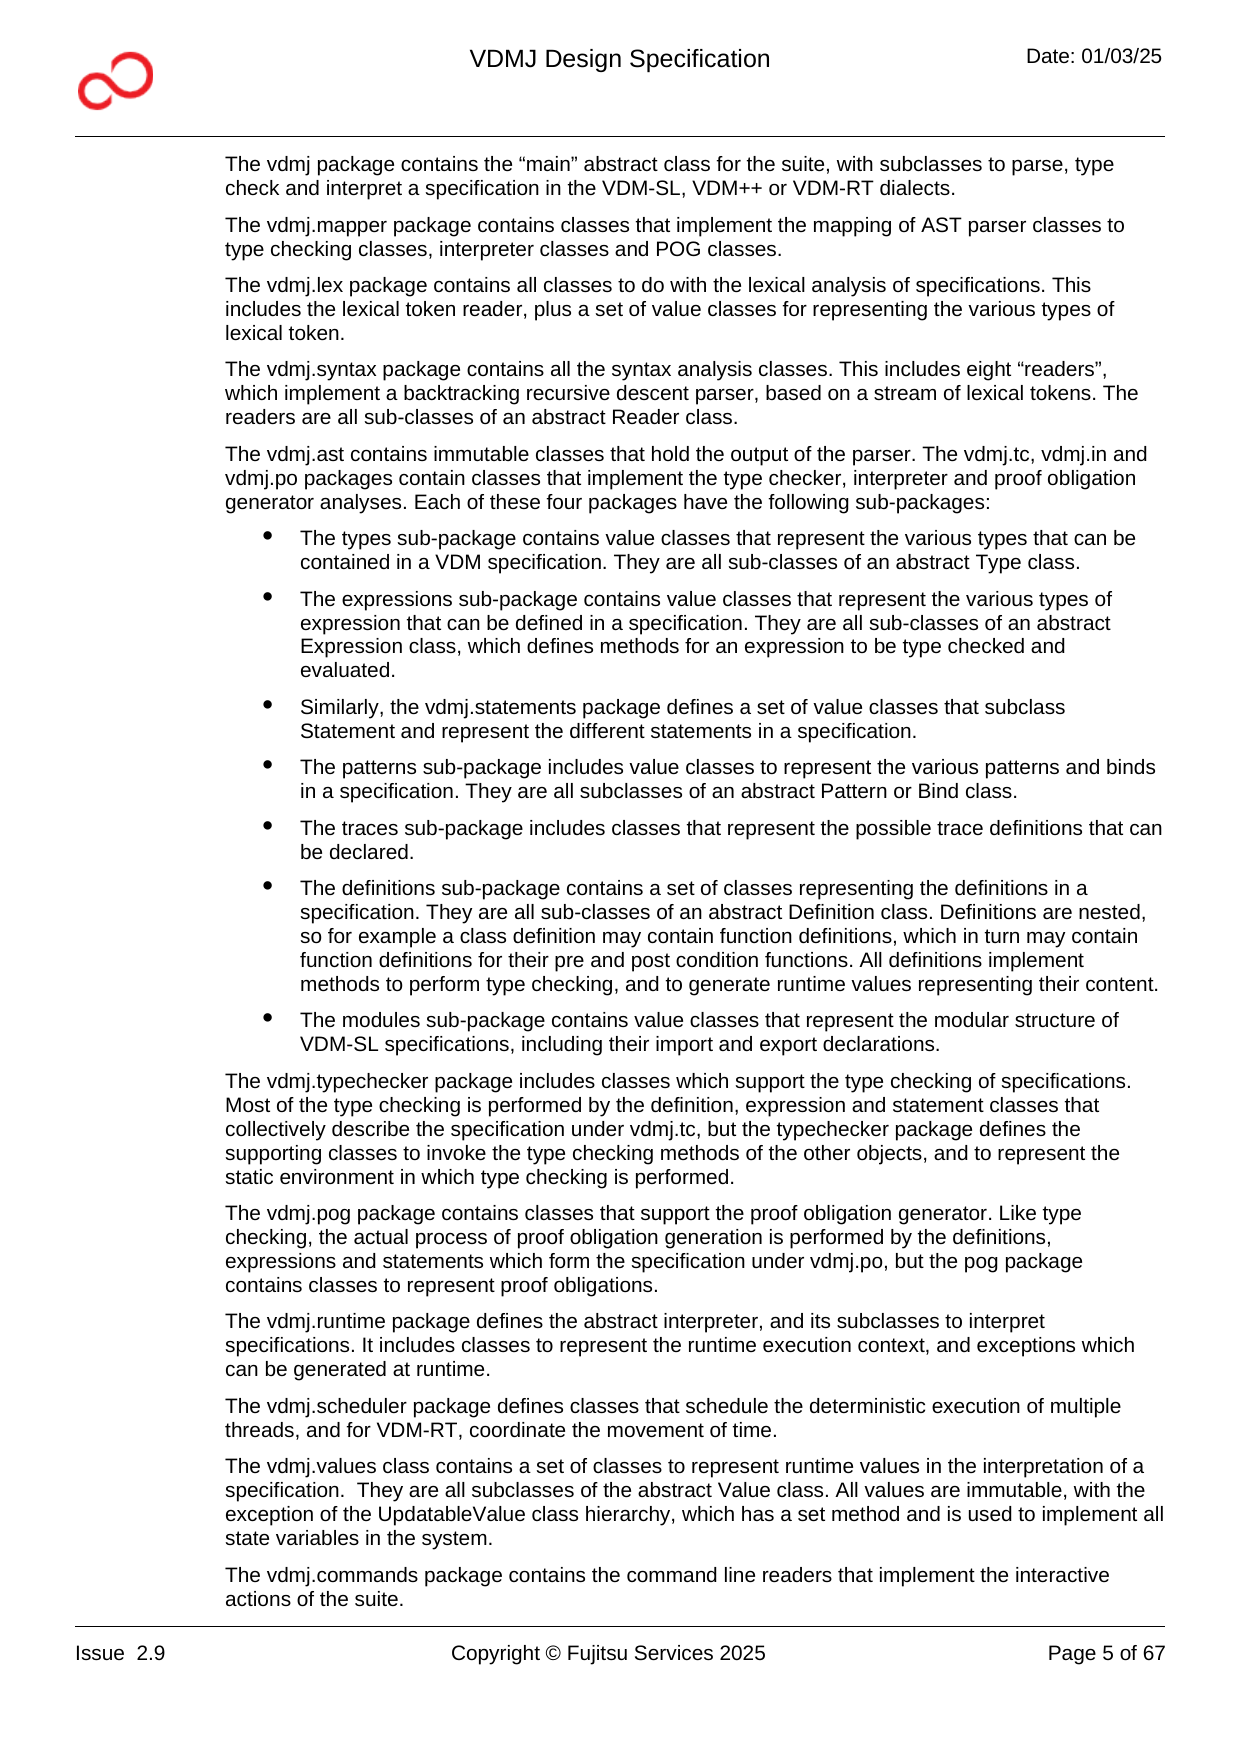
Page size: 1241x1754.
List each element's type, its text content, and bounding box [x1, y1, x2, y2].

list The patterns sub-package includes value classes to represent the various patterns and binds in a specification. They are all subclasses of an abstract Pattern or Bind class. [262, 756, 1165, 803]
picture [78, 44, 153, 120]
text The vdmj.typechecker package includes classes which support the type checking of specifications. Most of the type checking is performed by the definition, expression and statement classes that collectively describe the specification under vdmj.tc, but the typechecker package defines the supporting classes to invoke the type checking methods of the other objects, and to represent the static environment in which type checking is performed. [225, 1069, 1165, 1189]
text The vdmj.mapper package contains classes that implement the mapping of AST parser classes to type checking classes, interpreter classes and POG classes. [225, 213, 1165, 261]
list Similarly, the vdmj.statements package defines a set of value classes that subclass Statement and represent the different statements in a specification. [262, 695, 1165, 743]
text The vdmj.pog package contains classes that support the proof obligation generator. Like type checking, the actual process of proof obligation generation is performed by the definitions, expressions and statements which form the specification under vdmj.po, but the pog package contains classes to represent proof obligations. [225, 1201, 1165, 1297]
text The vdmj package contains the “main” abstract class for the suite, with subclasses to parse, type check and interpret a specification in the VDM-SL, VDM++ or VDM-RT dialects. [225, 152, 1165, 200]
text The vdmj.values class contains a set of classes to represent runtime values in the interpretation of a specification. They are all subclasses of the abstract Value class. All values are immutable, with the exception of the UpdatableValue class hierarchy, which has a set method and is used to implement all state variables in the system. [225, 1454, 1165, 1550]
list The types sub-package contains value classes that represent the various types that can be contained in a VDM specification. They are all sub-classes of an abstract Type class. [262, 526, 1165, 574]
text The vdmj.lex package contains all classes to do with the lexical analysis of specifications. This includes the lexical token reader, plus a set of value classes for representing the various types of lexical token. [225, 273, 1165, 345]
text The vdmj.ast contains immutable classes that hold the output of the parser. The vdmj.tc, vdmj.in and vdmj.po packages contain classes that implement the type checker, interpreter and proof obligation generator analyses. Each of these four packages have the following sub-packages: [225, 442, 1165, 514]
list The modules sub-package contains value classes that represent the modular structure of VDM-SL specifications, including their import and export declarations. [262, 1009, 1165, 1057]
list The traces sub-package includes classes that represent the possible trace definitions that can be declared. [262, 816, 1165, 864]
text The vdmj.syntax package contains all the syntax analysis classes. This includes eight “readers”, which implement a backtracking recursive descent parser, based on a stream of lexical tokens. The readers are all sub-classes of an abstract Reader class. [225, 358, 1165, 429]
text The vdmj.scheduler package defines classes that schedule the deterministic execution of multiple threads, and for VDM-RT, coordinate the movement of time. [225, 1394, 1165, 1442]
list The expressions sub-package contains value classes that represent the various types of expression that can be defined in a specification. They are all sub-classes of an abstract Expression class, which defines methods for an expression to be type checked and evaluated. [262, 587, 1165, 683]
text The vdmj.runtime package defines the abstract interpreter, and its subclasses to interpret specifications. It includes classes to represent the runtime execution context, and exceptions which can be generated at runtime. [225, 1310, 1165, 1382]
list The definitions sub-package contains a set of classes representing the definitions in a specification. They are all sub-classes of an abstract Definition class. Definitions are nested, so for example a class definition may contain function definitions, which in turn may contain function definitions for their pre and post condition functions. All definitions implement methods to perform type checking, and to generate runtime values representing their content. [262, 876, 1165, 996]
text The vdmj.commands package contains the command line readers that implement the interactive actions of the suite. [225, 1563, 1165, 1611]
